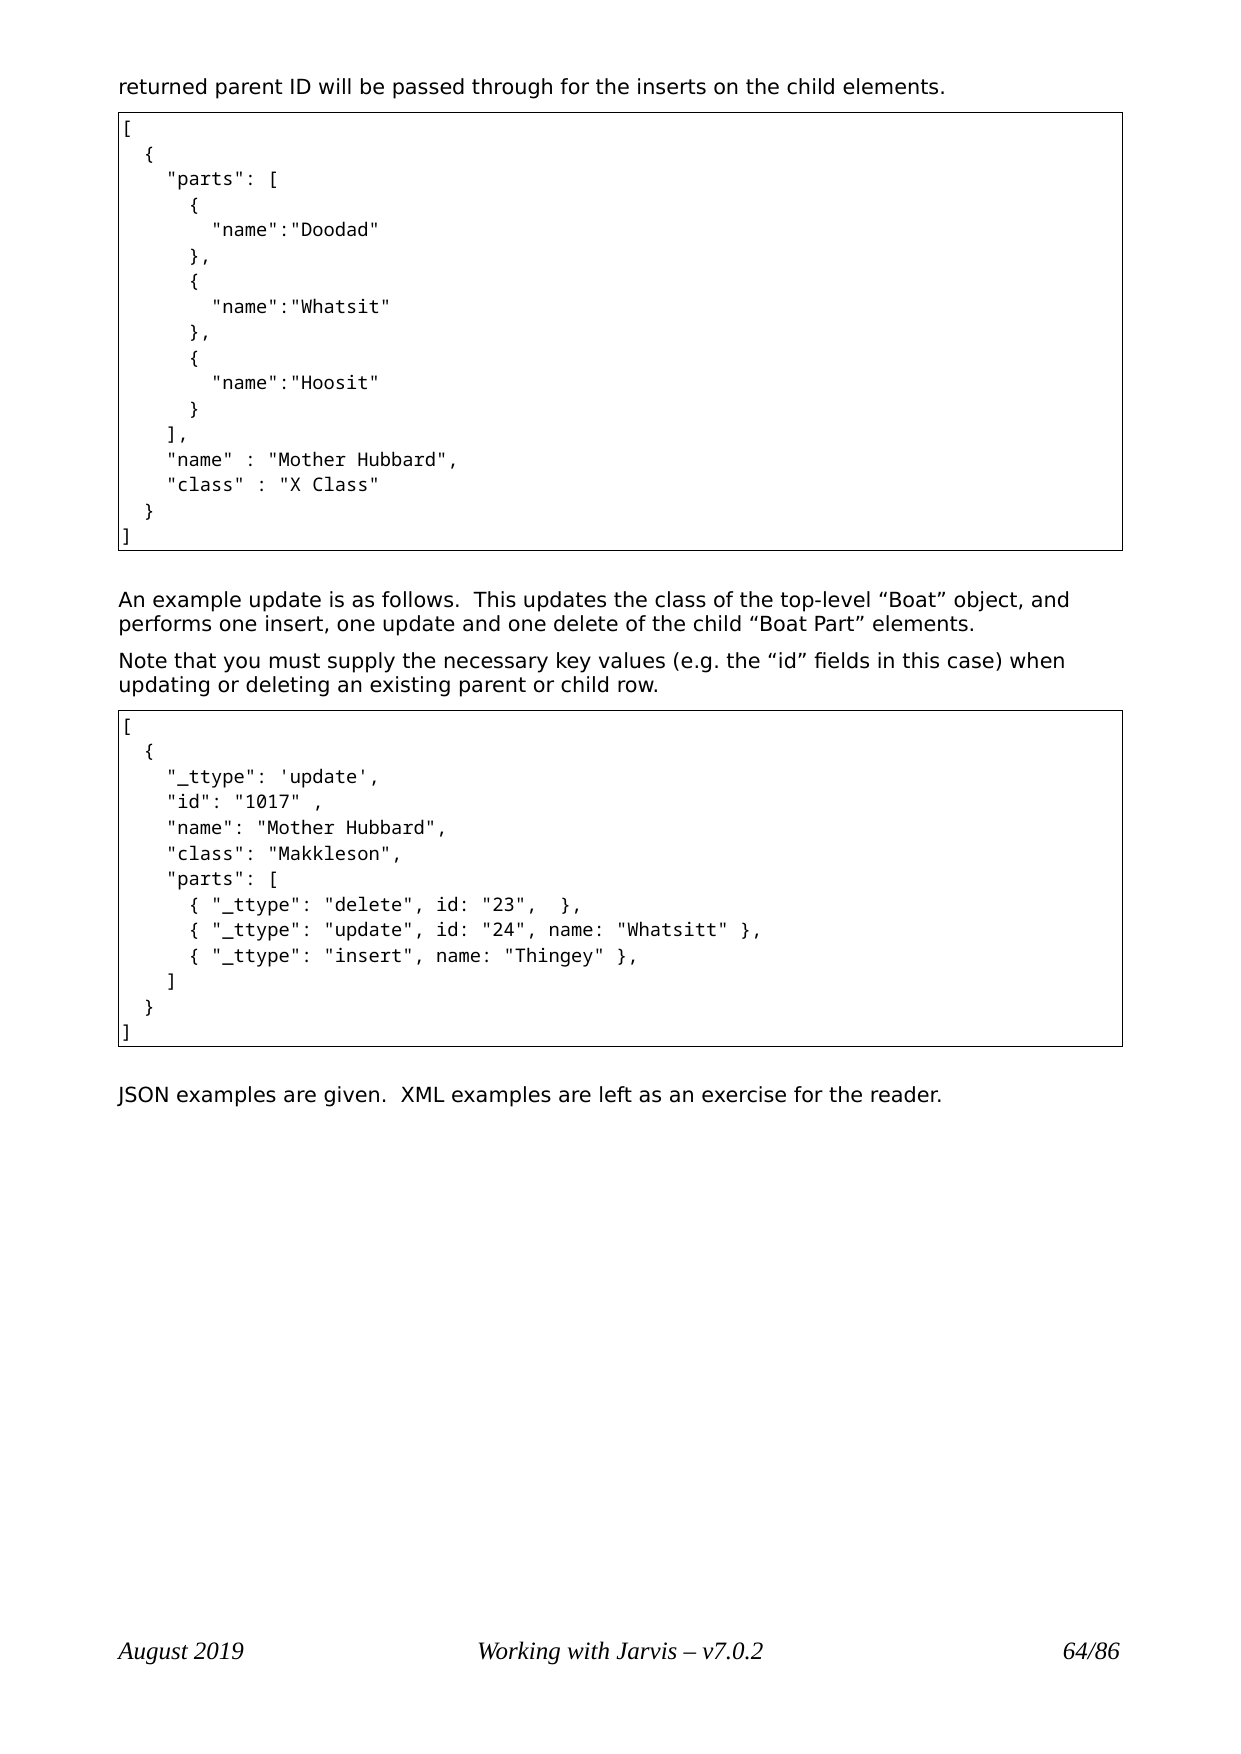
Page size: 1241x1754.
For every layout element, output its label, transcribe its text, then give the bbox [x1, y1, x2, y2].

text { [119, 137, 1122, 163]
text { "_ttype": "update", id: "24", name: "Whatsitt" }, [119, 914, 1122, 939]
text ], [119, 418, 1122, 443]
text "class" : "X Class" [119, 469, 1122, 494]
text Note that you must supply the necessary key values (e.g. the “id” fields in this case) when updating or deleting an existing parent or child row. [118, 649, 1122, 697]
text ] [119, 1016, 1122, 1046]
text "parts": [ [119, 163, 1122, 188]
text }, [119, 239, 1122, 265]
text JSON examples are given. XML examples are left as an exercise for the reader. [118, 1083, 1122, 1108]
text { [119, 341, 1122, 367]
text "parts": [ [119, 863, 1122, 888]
text { [119, 265, 1122, 290]
text [ [119, 711, 1122, 735]
text } [119, 392, 1122, 418]
text { "_ttype": "insert", name: "Thingey" }, [119, 939, 1122, 965]
text ] [119, 965, 1122, 990]
text "id": "1017" , [119, 786, 1122, 812]
text ] [119, 520, 1122, 550]
text { [119, 735, 1122, 761]
text { "_ttype": "delete", id: "23", }, [119, 888, 1122, 914]
text returned parent ID will be passed through for the inserts on the child elements. [118, 75, 1122, 99]
text "name":"Hoosit" [119, 367, 1122, 392]
text "_ttype": 'update', [119, 761, 1122, 786]
text { [119, 188, 1122, 214]
text An example update is as follows. This updates the class of the top-level “Boat” object, and performs one insert, one update and one delete of the child “Boat Part” elements. [118, 588, 1122, 636]
text } [119, 494, 1122, 520]
text }, [119, 316, 1122, 341]
text [ [119, 113, 1122, 137]
text "name":"Whatsit" [119, 290, 1122, 316]
text "name" : "Mother Hubbard", [119, 443, 1122, 469]
text "name": "Mother Hubbard", [119, 812, 1122, 837]
text "class": "Makkleson", [119, 837, 1122, 863]
text } [119, 990, 1122, 1016]
text "name":"Doodad" [119, 214, 1122, 239]
